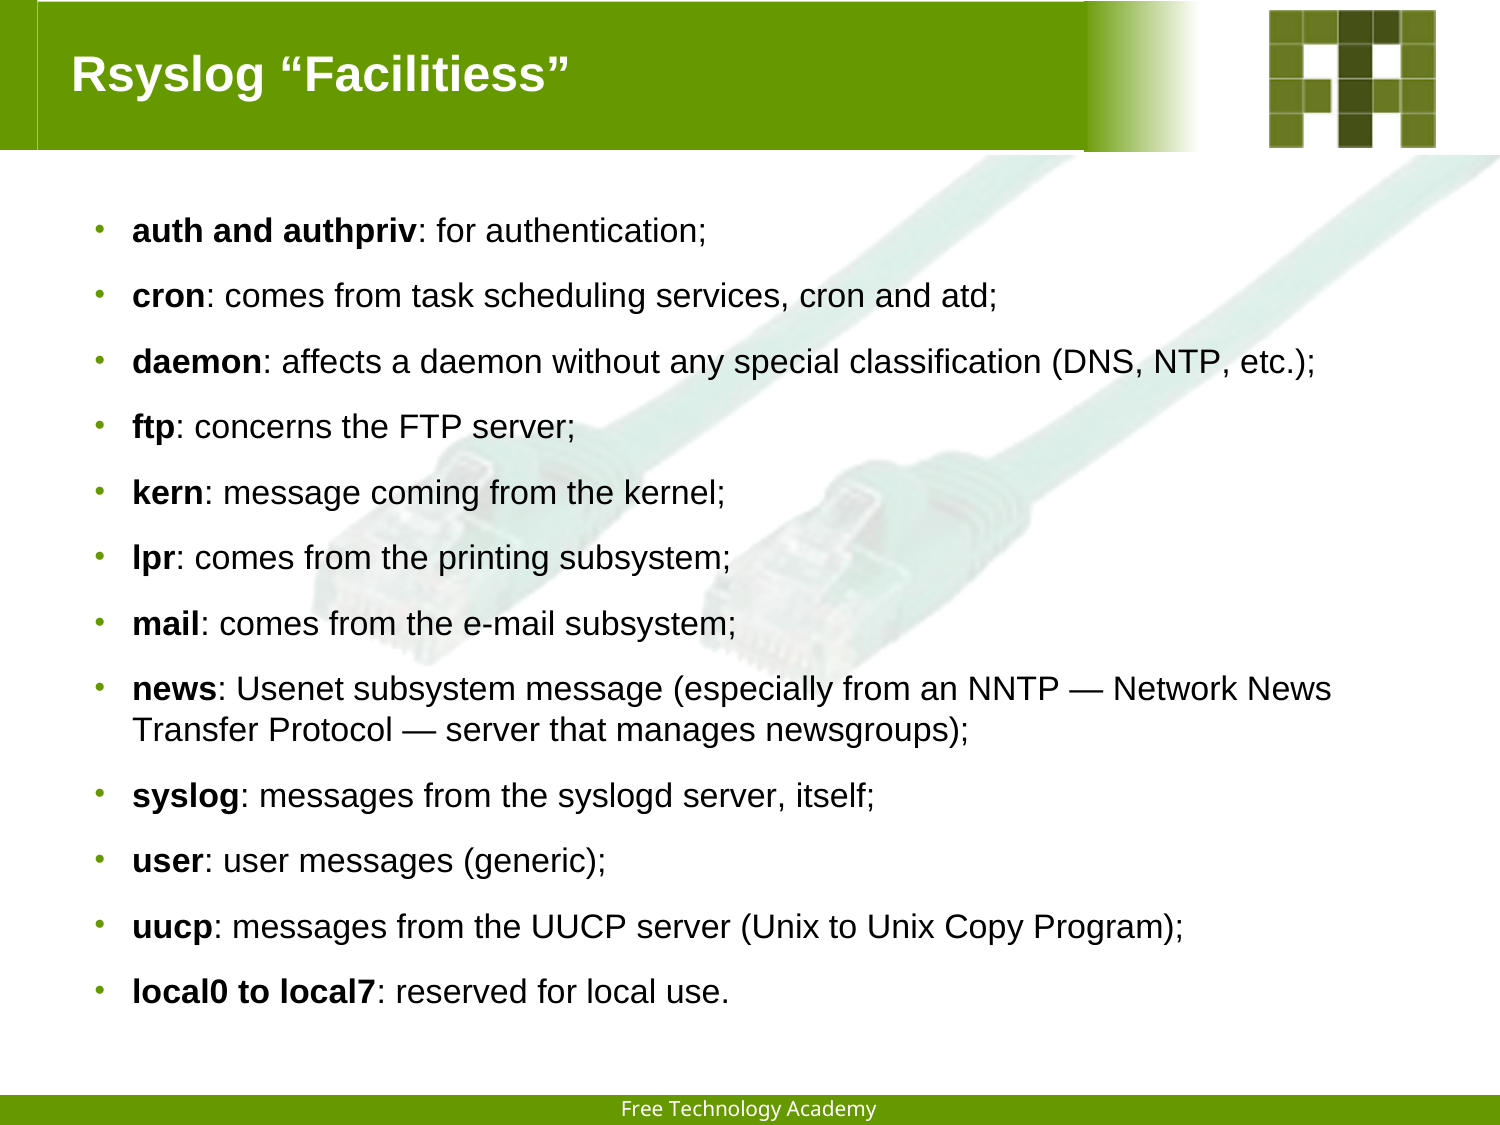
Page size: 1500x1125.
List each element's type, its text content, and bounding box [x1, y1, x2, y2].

picture [1269, 10, 1436, 148]
title Rsyslog “Facilitiess” [56, 1, 1107, 152]
list auth and authpriv: for authentication; cron: comes from task scheduling services, cron and atd; daemon: affects a daemon without any special classification (DNS, NTP, etc.); ftp: concerns the FTP server; kern: message coming from the kernel; lpr: comes from the printing subsystem; mail: comes from the e-mail subsystem; news: Usenet subsystem message (especially from an NNTP — Network News Transfer Protocol — server that manages newsgroups); syslog: messages from the syslogd server, itself; user: user messages (generic); uucp: messages from the UUCP server (Unix to Unix Copy Program); local0 to local7: reserved for local use. [79, 200, 1430, 1028]
